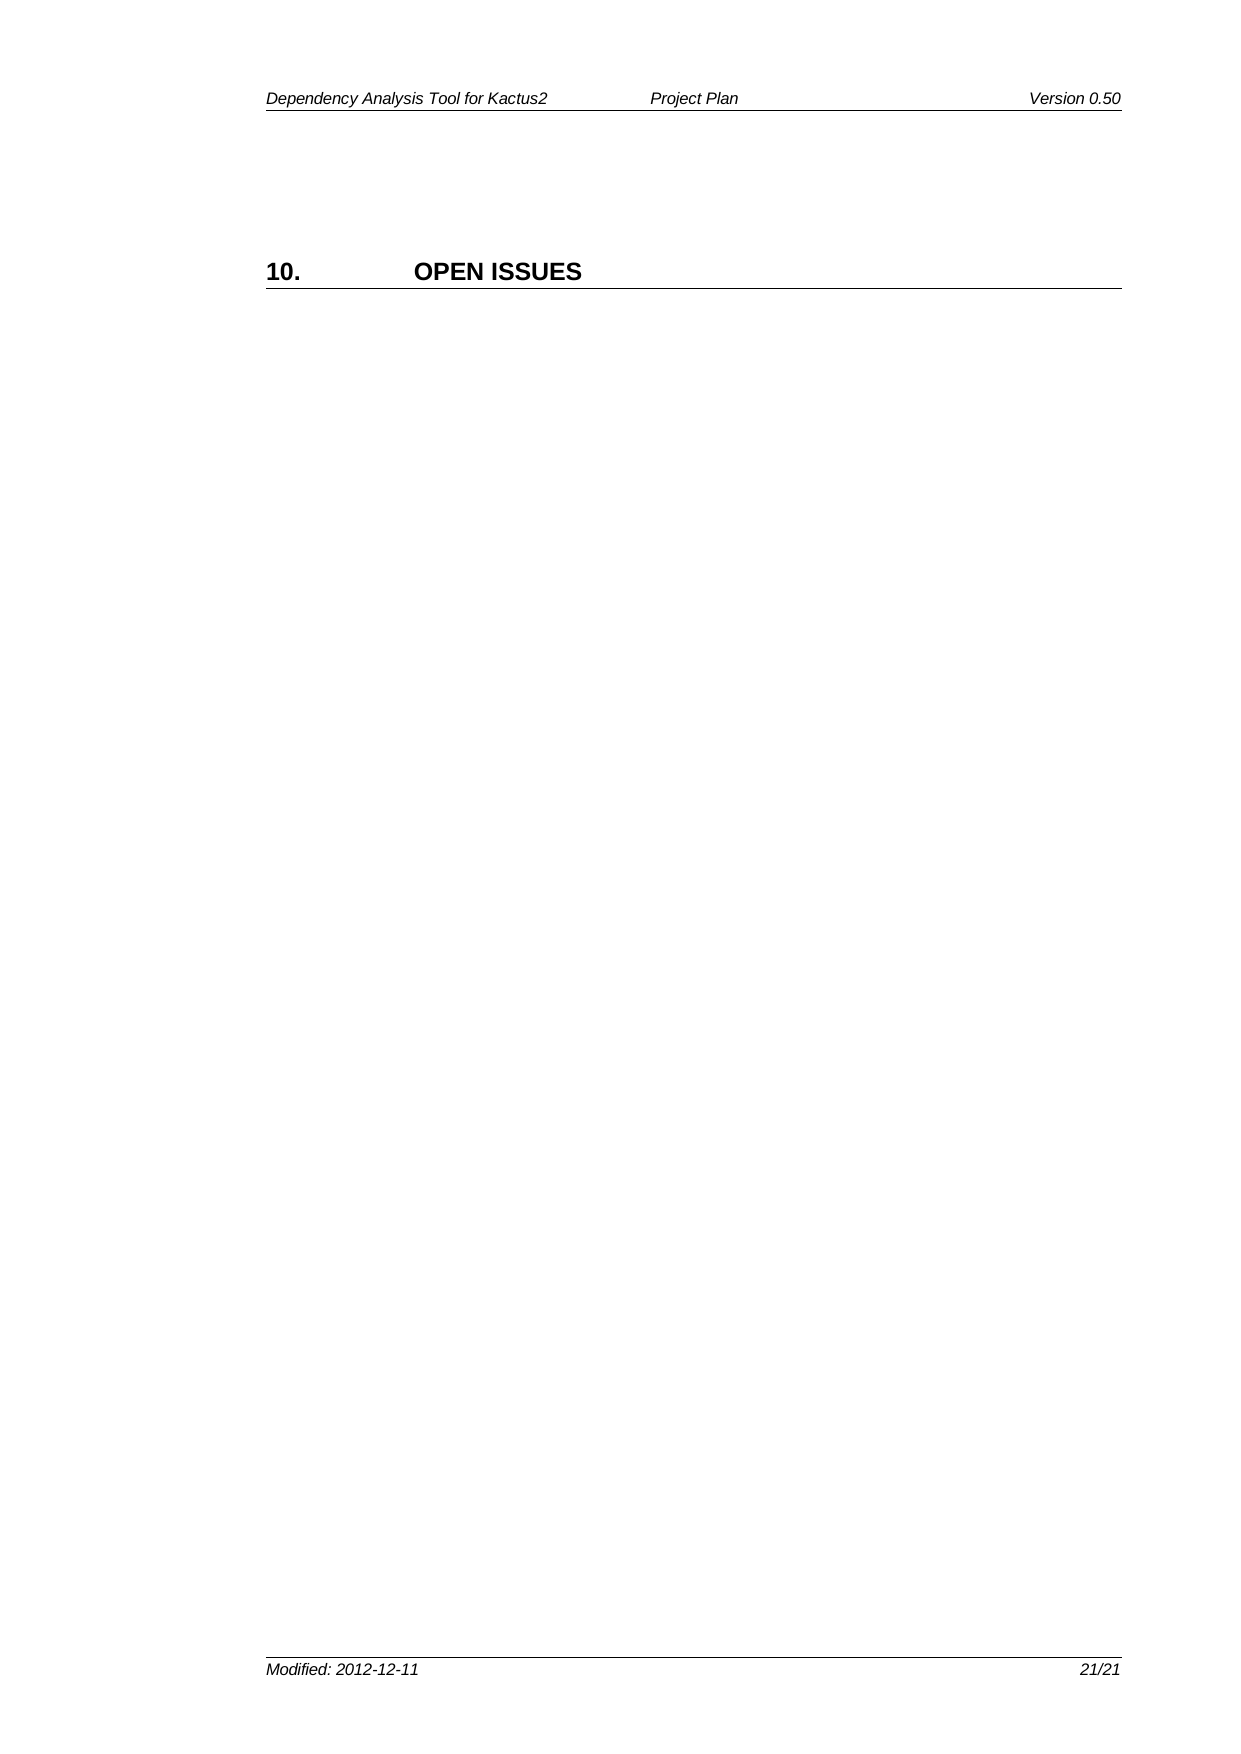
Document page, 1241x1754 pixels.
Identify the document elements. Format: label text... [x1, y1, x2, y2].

subtitle Open Issues [266, 257, 1122, 288]
